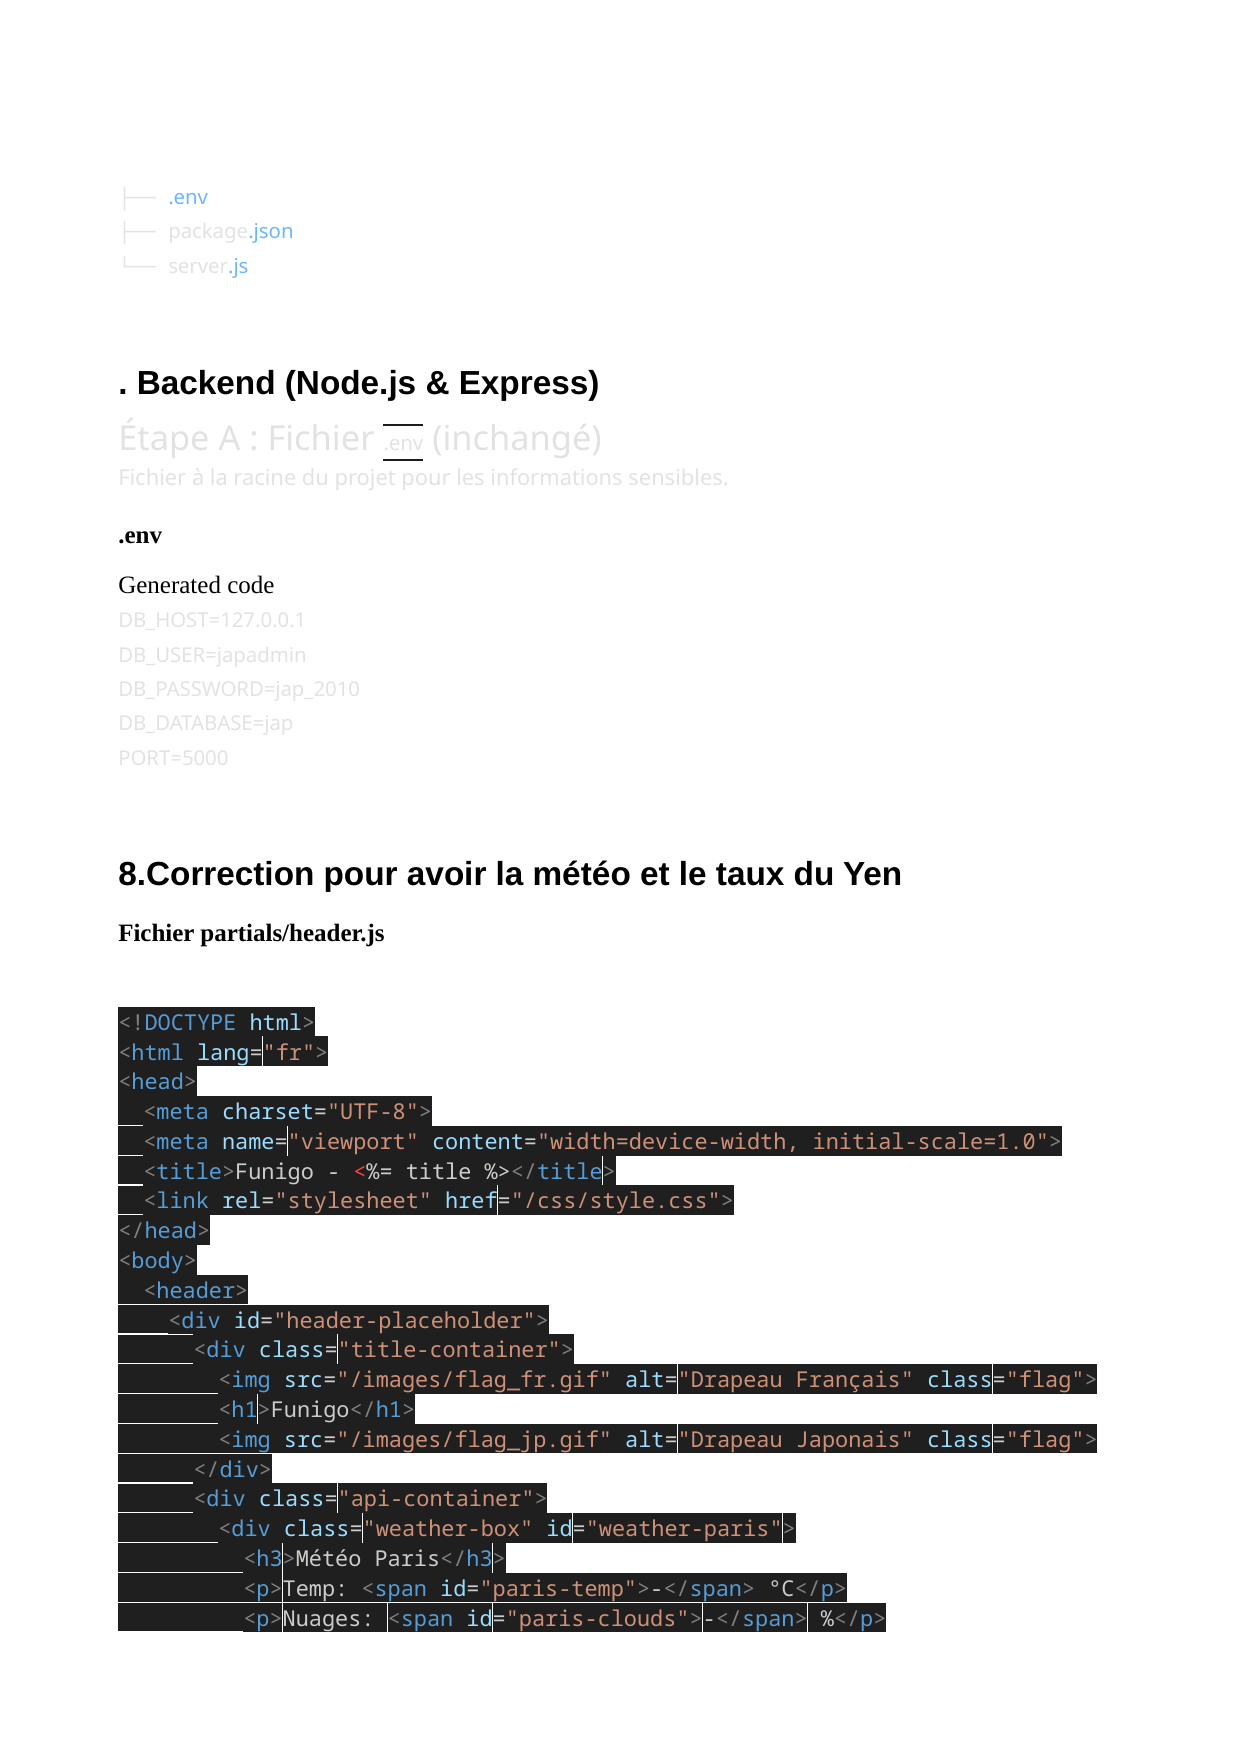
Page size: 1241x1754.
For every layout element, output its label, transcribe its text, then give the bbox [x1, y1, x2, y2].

text <meta charset="UTF-8"> [118, 1096, 1122, 1126]
text <!DOCTYPE html> [118, 1007, 1122, 1036]
text <div id="header-placeholder"> [118, 1304, 1122, 1334]
subtitle Étape A : Fichier .env (inchangé) [118, 414, 1122, 461]
text <img src="/images/flag_jp.gif" alt="Drapeau Japonais" class="flag"> [118, 1424, 1122, 1453]
text <title>Funigo - <%= title %></title> [118, 1156, 1122, 1185]
text .env [118, 520, 1122, 549]
text <p>Nuages: <span id="paris-clouds">-</span> %</p> [118, 1602, 1122, 1632]
text DB_DATABASE=jap [118, 702, 1122, 737]
text <header> [118, 1275, 1122, 1304]
text DB_HOST=127.0.0.1 [118, 599, 1122, 633]
text <html lang="fr"> [118, 1036, 1122, 1066]
text Fichier à la racine du projet pour les informations sensibles. [118, 461, 1122, 492]
text <div class="weather-box" id="weather-paris"> [118, 1513, 1122, 1543]
text <body> [118, 1245, 1122, 1275]
text DB_USER=japadmin [118, 633, 1122, 668]
text <head> [118, 1066, 1122, 1096]
text <link rel="stylesheet" href="/css/style.css"> [118, 1185, 1122, 1215]
text <h3>Météo Paris</h3> [118, 1543, 1122, 1573]
text <div class="title-container"> [118, 1334, 1122, 1364]
text PORT=5000 [118, 737, 1122, 771]
text Generated code [118, 568, 1122, 599]
text </head> [118, 1215, 1122, 1245]
subtitle . Backend (Node.js & Express) [118, 363, 1122, 401]
text <p>Temp: <span id="paris-temp">-</span> °C</p> [118, 1573, 1122, 1602]
subtitle Fichier partials/header.js [118, 918, 1122, 947]
subtitle 8.Correction pour avoir la météo et le taux du Yen [118, 854, 1122, 893]
text ├── package.json [118, 211, 1122, 245]
text <h1>Funigo</h1> [118, 1394, 1122, 1424]
text ├── .env [118, 176, 1122, 211]
text └── server.js [118, 245, 1122, 279]
text <meta name="viewport" content="width=device-width, initial-scale=1.0"> [118, 1126, 1122, 1156]
text <div class="api-container"> [118, 1483, 1122, 1513]
text DB_PASSWORD=jap_2010 [118, 668, 1122, 702]
text <img src="/images/flag_fr.gif" alt="Drapeau Français" class="flag"> [118, 1364, 1122, 1394]
text </div> [118, 1453, 1122, 1483]
